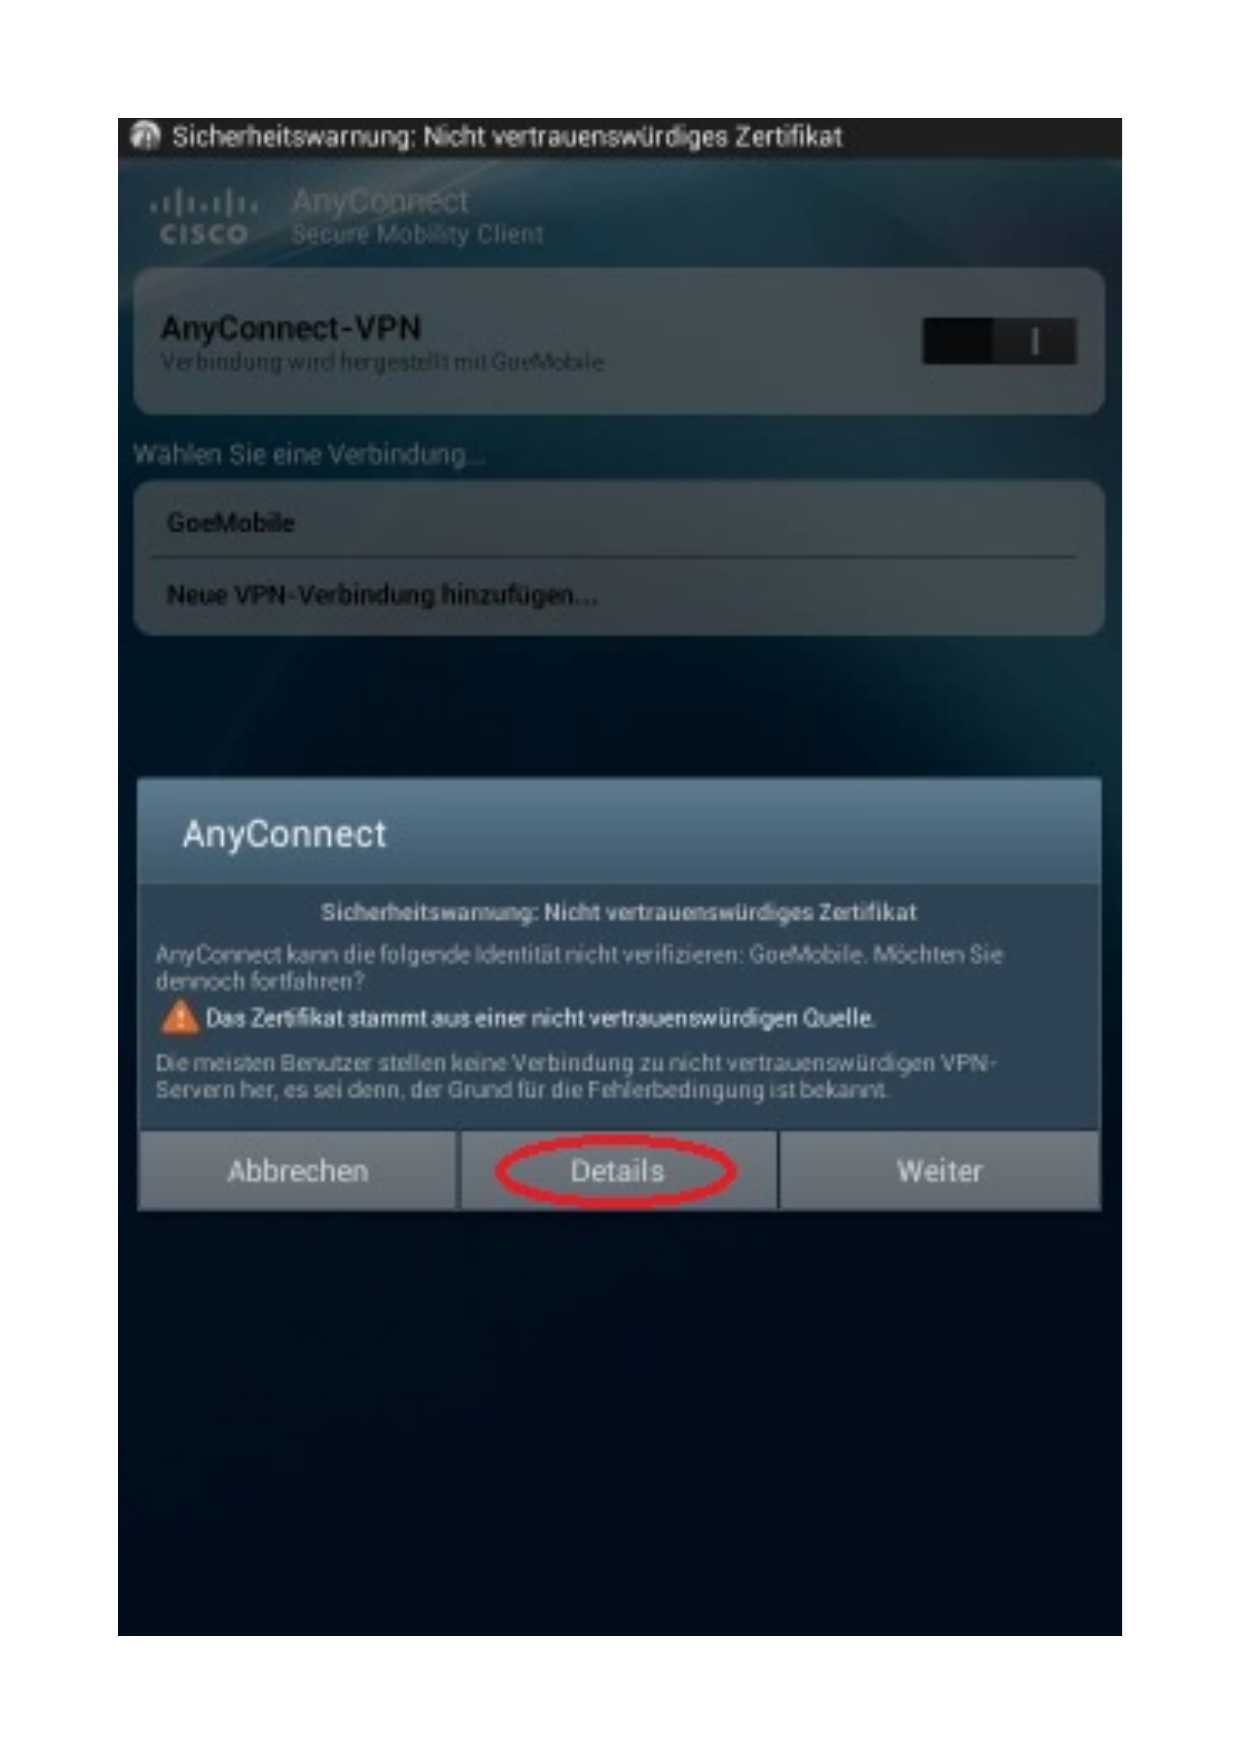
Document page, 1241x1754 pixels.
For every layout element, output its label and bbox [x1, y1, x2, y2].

picture [118, 118, 1123, 1636]
